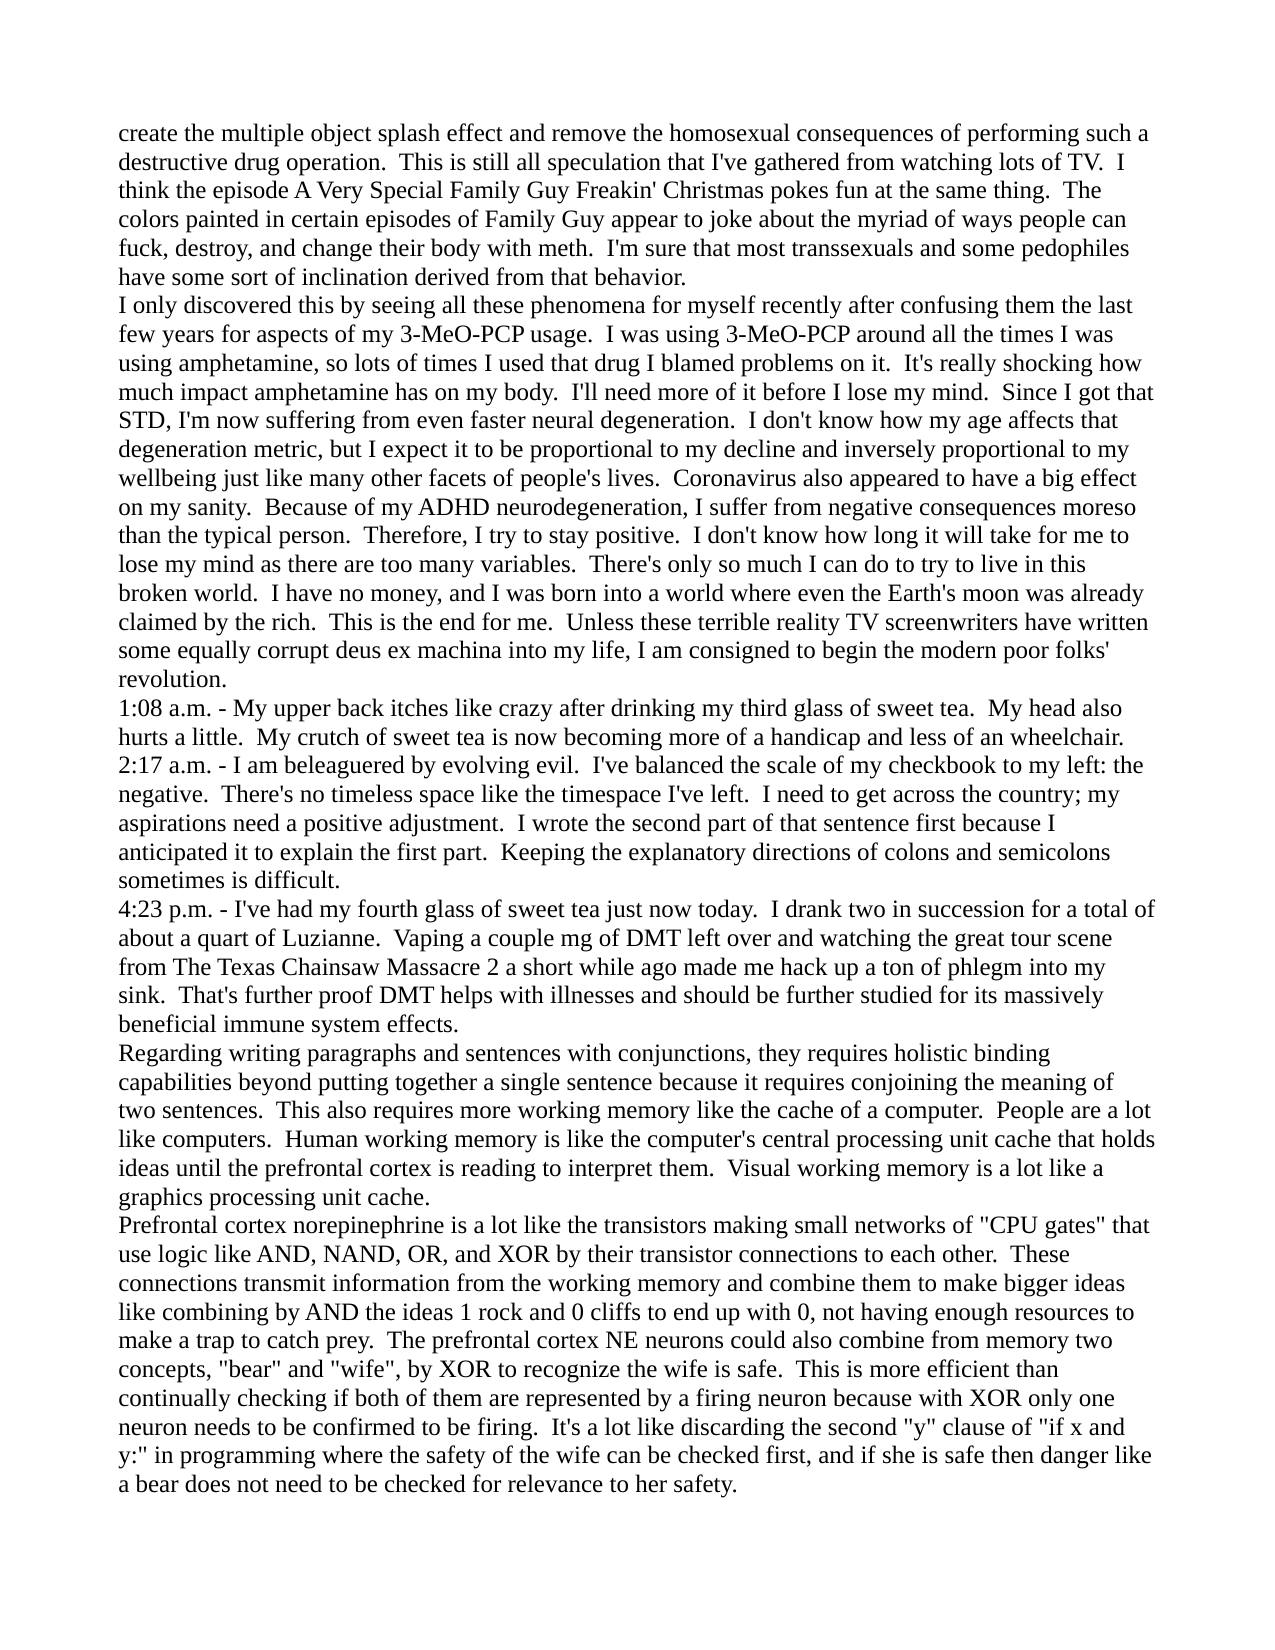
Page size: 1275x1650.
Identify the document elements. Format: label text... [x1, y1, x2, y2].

text 1:08 a.m. - My upper back itches like crazy after drinking my third glass of sweet tea. My head also hurts a little. My crutch of sweet tea is now becoming more of a handicap and less of an wheelchair. [118, 693, 1157, 751]
text 4:23 p.m. - I've had my fourth glass of sweet tea just now today. I drank two in succession for a total of about a quart of Luzianne. Vaping a couple mg of DMT left over and watching the great tour scene from The Texas Chainsaw Massacre 2 a short while ago made me hack up a ton of phlegm into my sink. That's further proof DMT helps with illnesses and should be further studied for its massively beneficial immune system effects. [118, 894, 1157, 1038]
text create the multiple object splash effect and remove the homosexual consequences of performing such a destructive drug operation. This is still all speculation that I've gathered from watching lots of TV. I think the episode A Very Special Family Guy Freakin' Christmas pokes fun at the same thing. The colors painted in certain episodes of Family Guy appear to joke about the myriad of ways people can fuck, destroy, and change their body with meth. I'm sure that most transsexuals and some pedophiles have some sort of inclination derived from that behavior. [118, 118, 1157, 291]
text Prefrontal cortex norepinephrine is a lot like the transistors making small networks of "CPU gates" that use logic like AND, NAND, OR, and XOR by their transistor connections to each other. These connections transmit information from the working memory and combine them to make bigger ideas like combining by AND the ideas 1 rock and 0 cliffs to end up with 0, not having enough resources to make a trap to catch prey. The prefrontal cortex NE neurons could also combine from memory two concepts, "bear" and "wife", by XOR to recognize the wife is safe. This is more efficient than continually checking if both of them are represented by a firing neuron because with XOR only one neuron needs to be confirmed to be firing. It's a lot like discarding the second "y" clause of "if x and y:" in programming where the safety of the wife can be checked first, and if she is safe then danger like a bear does not need to be checked for relevance to her safety. [118, 1211, 1157, 1498]
text I only discovered this by seeing all these phenomena for myself recently after confusing them the last few years for aspects of my 3-MeO-PCP usage. I was using 3-MeO-PCP around all the times I was using amphetamine, so lots of times I used that drug I blamed problems on it. It's really shocking how much impact amphetamine has on my body. I'll need more of it before I lose my mind. Since I got that STD, I'm now suffering from even faster neural degeneration. I don't know how my age affects that degeneration metric, but I expect it to be proportional to my decline and inversely proportional to my wellbeing just like many other facets of people's lives. Coronavirus also appeared to have a big effect on my sanity. Because of my ADHD neurodegeneration, I suffer from negative consequences moreso than the typical person. Therefore, I try to stay positive. I don't know how long it will take for me to lose my mind as there are too many variables. There's only so much I can do to try to live in this broken world. I have no money, and I was born into a world where even the Earth's moon was already claimed by the rich. This is the end for me. Unless these terrible reality TV screenwriters have written some equally corrupt deus ex machina into my life, I am consigned to begin the modern poor folks' revolution. [118, 291, 1157, 693]
text 2:17 a.m. - I am beleaguered by evolving evil. I've balanced the scale of my checkbook to my left: the negative. There's no timeless space like the timespace I've left. I need to get across the country; my aspirations need a positive adjustment. I wrote the second part of that sentence first because I anticipated it to explain the first part. Keeping the explanatory directions of colons and semicolons sometimes is difficult. [118, 751, 1157, 894]
text Regarding writing paragraphs and sentences with conjunctions, they requires holistic binding capabilities beyond putting together a single sentence because it requires conjoining the meaning of two sentences. This also requires more working memory like the cache of a computer. People are a lot like computers. Human working memory is like the computer's central processing unit cache that holds ideas until the prefrontal cortex is reading to interpret them. Visual working memory is a lot like a graphics processing unit cache. [118, 1038, 1157, 1211]
